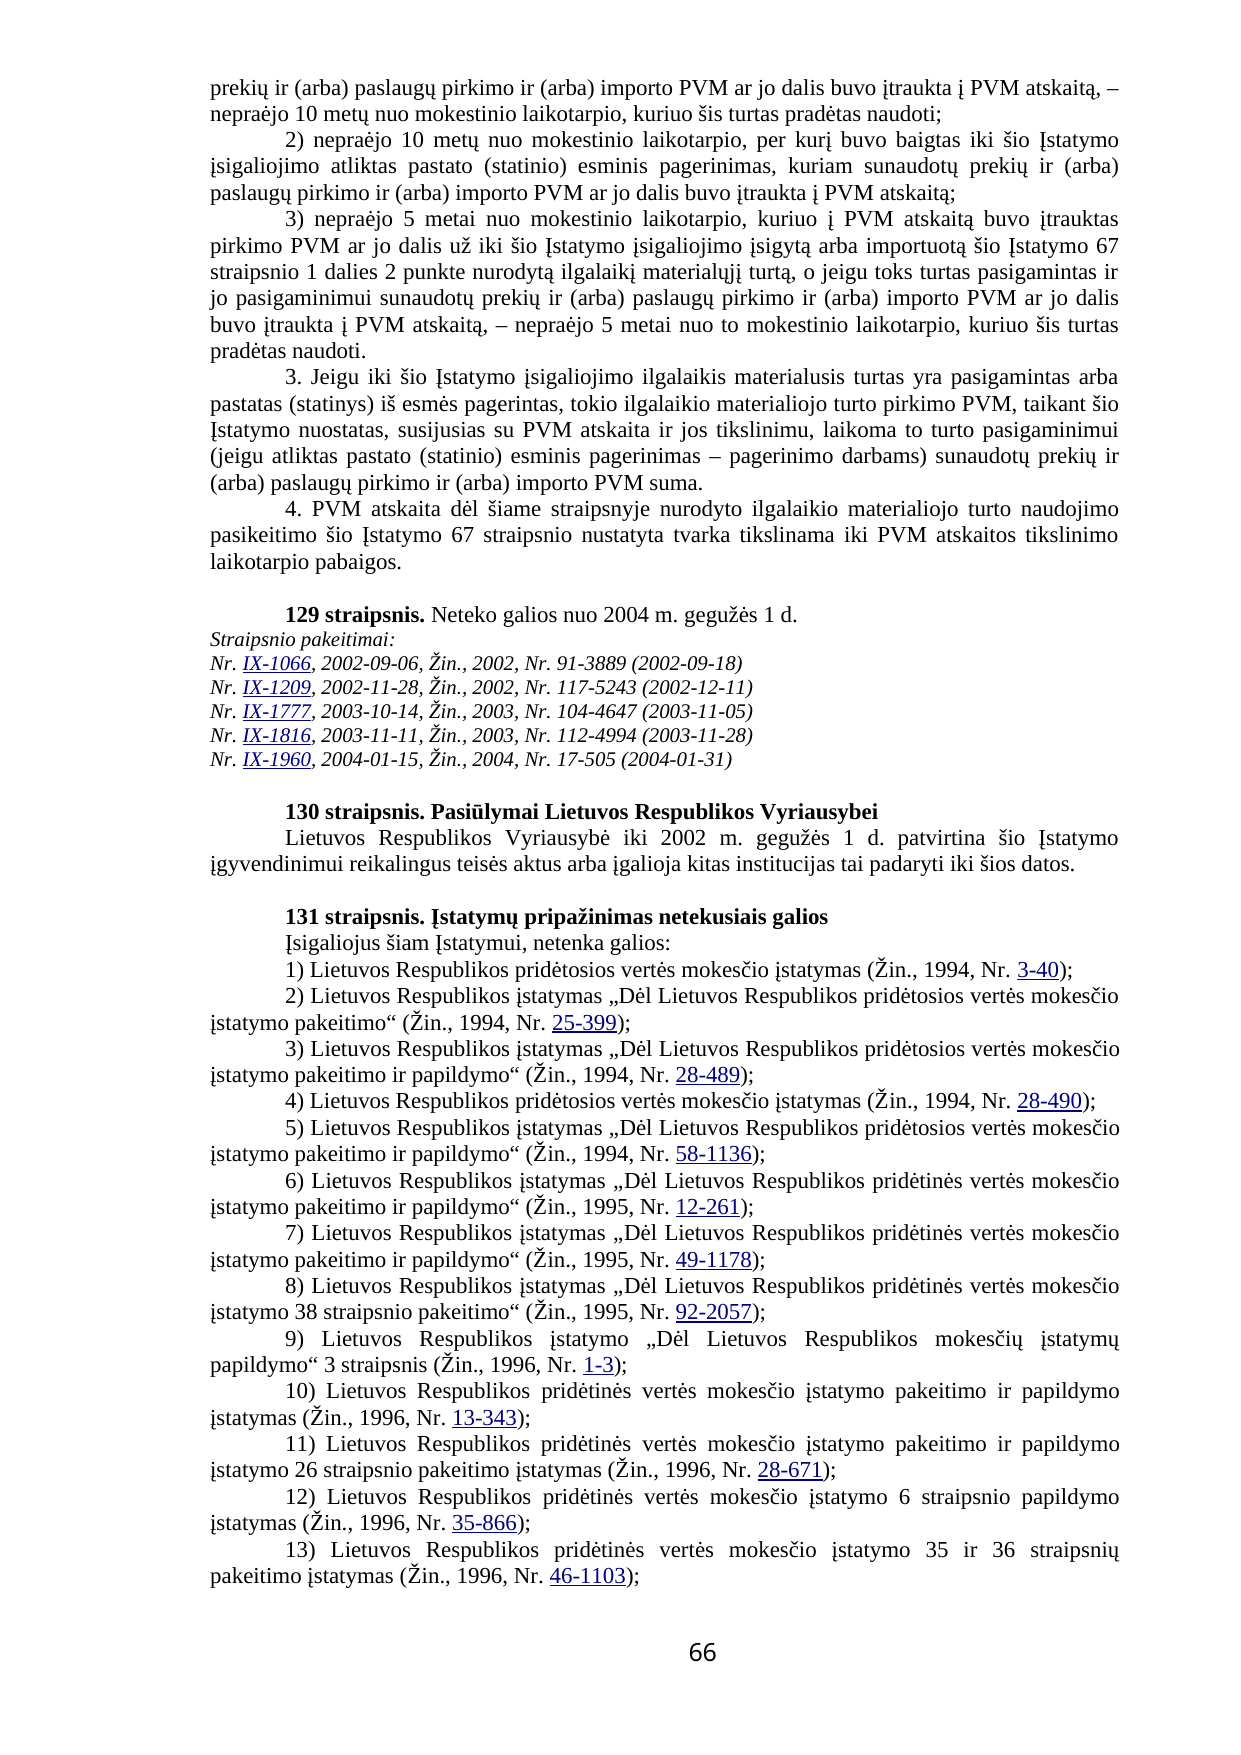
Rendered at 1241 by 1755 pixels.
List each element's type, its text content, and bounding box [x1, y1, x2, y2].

text 12) Lietuvos Respublikos pridėtinės vertės mokesčio įstatymo 6 straipsnio papildymo įstatymas (Žin., 1996, Nr. 35-866); [210, 1483, 1120, 1536]
text 129 straipsnis. Neteko galios nuo 2004 m. gegužės 1 d. [210, 601, 1120, 627]
text Nr. IX-1209, 2002-11-28, Žin., 2002, Nr. 117-5243 (2002-12-11) [210, 675, 1120, 699]
text 4. PVM atskaita dėl šiame straipsnyje nurodyto ilgalaikio materialiojo turto naudojimo pasikeitimo šio Įstatymo 67 straipsnio nustatyta tvarka tikslinama iki PVM atskaitos tikslinimo laikotarpio pabaigos. [210, 495, 1120, 574]
text Nr. IX-1777, 2003-10-14, Žin., 2003, Nr. 104-4647 (2003-11-05) [210, 699, 1120, 723]
text 7) Lietuvos Respublikos įstatymas „Dėl Lietuvos Respublikos pridėtinės vertės mokesčio įstatymo pakeitimo ir papildymo“ (Žin., 1995, Nr. 49-1178); [210, 1219, 1120, 1272]
text Įsigaliojus šiam Įstatymui, netenka galios: [210, 929, 1120, 956]
text Lietuvos Respublikos Vyriausybė iki 2002 m. gegužės 1 d. patvirtina šio Įstatymo įgyvendinimui reikalingus teisės aktus arba įgalioja kitas institucijas tai padaryti iki šios datos. [210, 824, 1120, 877]
text 1) Lietuvos Respublikos pridėtosios vertės mokesčio įstatymas (Žin., 1994, Nr. 3-40); [210, 956, 1120, 982]
text Nr. IX-1816, 2003-11-11, Žin., 2003, Nr. 112-4994 (2003-11-28) [210, 723, 1120, 747]
text 2) nepraėjo 10 metų nuo mokestinio laikotarpio, per kurį buvo baigtas iki šio Įstatymo įsigaliojimo atliktas pastato (statinio) esminis pagerinimas, kuriam sunaudotų prekių ir (arba) paslaugų pirkimo ir (arba) importo PVM ar jo dalis buvo įtraukta į PVM atskaitą; [210, 126, 1120, 205]
text 13) Lietuvos Respublikos pridėtinės vertės mokesčio įstatymo 35 ir 36 straipsnių pakeitimo įstatymas (Žin., 1996, Nr. 46-1103); [210, 1536, 1120, 1588]
text Nr. IX-1066, 2002-09-06, Žin., 2002, Nr. 91-3889 (2002-09-18) [210, 651, 1120, 675]
text prekių ir (arba) paslaugų pirkimo ir (arba) importo PVM ar jo dalis buvo įtraukta į PVM atskaitą, – nepraėjo 10 metų nuo mokestinio laikotarpio, kuriuo šis turtas pradėtas naudoti; [210, 73, 1120, 126]
text 11) Lietuvos Respublikos pridėtinės vertės mokesčio įstatymo pakeitimo ir papildymo įstatymo 26 straipsnio pakeitimo įstatymas (Žin., 1996, Nr. 28-671); [210, 1430, 1120, 1483]
text 9) Lietuvos Respublikos įstatymo „Dėl Lietuvos Respublikos mokesčių įstatymų papildymo“ 3 straipsnis (Žin., 1996, Nr. 1-3); [210, 1325, 1120, 1377]
text 131 straipsnis. Įstatymų pripažinimas netekusiais galios [210, 903, 1120, 929]
text 130 straipsnis. Pasiūlymai Lietuvos Respublikos Vyriausybei [210, 798, 1120, 824]
text 6) Lietuvos Respublikos įstatymas „Dėl Lietuvos Respublikos pridėtinės vertės mokesčio įstatymo pakeitimo ir papildymo“ (Žin., 1995, Nr. 12-261); [210, 1167, 1120, 1219]
text 10) Lietuvos Respublikos pridėtinės vertės mokesčio įstatymo pakeitimo ir papildymo įstatymas (Žin., 1996, Nr. 13-343); [210, 1377, 1120, 1430]
text 3) Lietuvos Respublikos įstatymas „Dėl Lietuvos Respublikos pridėtosios vertės mokesčio įstatymo pakeitimo ir papildymo“ (Žin., 1994, Nr. 28-489); [210, 1035, 1120, 1088]
text 5) Lietuvos Respublikos įstatymas „Dėl Lietuvos Respublikos pridėtosios vertės mokesčio įstatymo pakeitimo ir papildymo“ (Žin., 1994, Nr. 58-1136); [210, 1114, 1120, 1167]
text Nr. IX-1960, 2004-01-15, Žin., 2004, Nr. 17-505 (2004-01-31) [210, 747, 1120, 771]
text 8) Lietuvos Respublikos įstatymas „Dėl Lietuvos Respublikos pridėtinės vertės mokesčio įstatymo 38 straipsnio pakeitimo“ (Žin., 1995, Nr. 92-2057); [210, 1272, 1120, 1325]
text 4) Lietuvos Respublikos pridėtosios vertės mokesčio įstatymas (Žin., 1994, Nr. 28-490); [210, 1088, 1120, 1114]
text 3. Jeigu iki šio Įstatymo įsigaliojimo ilgalaikis materialusis turtas yra pasigamintas arba pastatas (statinys) iš esmės pagerintas, tokio ilgalaikio materialiojo turto pirkimo PVM, taikant šio Įstatymo nuostatas, susijusias su PVM atskaita ir jos tikslinimu, laikoma to turto pasigaminimui (jeigu atliktas pastato (statinio) esminis pagerinimas – pagerinimo darbams) sunaudotų prekių ir (arba) paslaugų pirkimo ir (arba) importo PVM suma. [210, 363, 1120, 495]
text 3) nepraėjo 5 metai nuo mokestinio laikotarpio, kuriuo į PVM atskaitą buvo įtrauktas pirkimo PVM ar jo dalis už iki šio Įstatymo įsigaliojimo įsigytą arba importuotą šio Įstatymo 67 straipsnio 1 dalies 2 punkte nurodytą ilgalaikį materialųjį turtą, o jeigu toks turtas pasigamintas ir jo pasigaminimui sunaudotų prekių ir (arba) paslaugų pirkimo ir (arba) importo PVM ar jo dalis buvo įtraukta į PVM atskaitą, – nepraėjo 5 metai nuo to mokestinio laikotarpio, kuriuo šis turtas pradėtas naudoti. [210, 205, 1120, 363]
text Straipsnio pakeitimai: [210, 627, 1120, 651]
text 2) Lietuvos Respublikos įstatymas „Dėl Lietuvos Respublikos pridėtosios vertės mokesčio įstatymo pakeitimo“ (Žin., 1994, Nr. 25-399); [210, 982, 1120, 1035]
